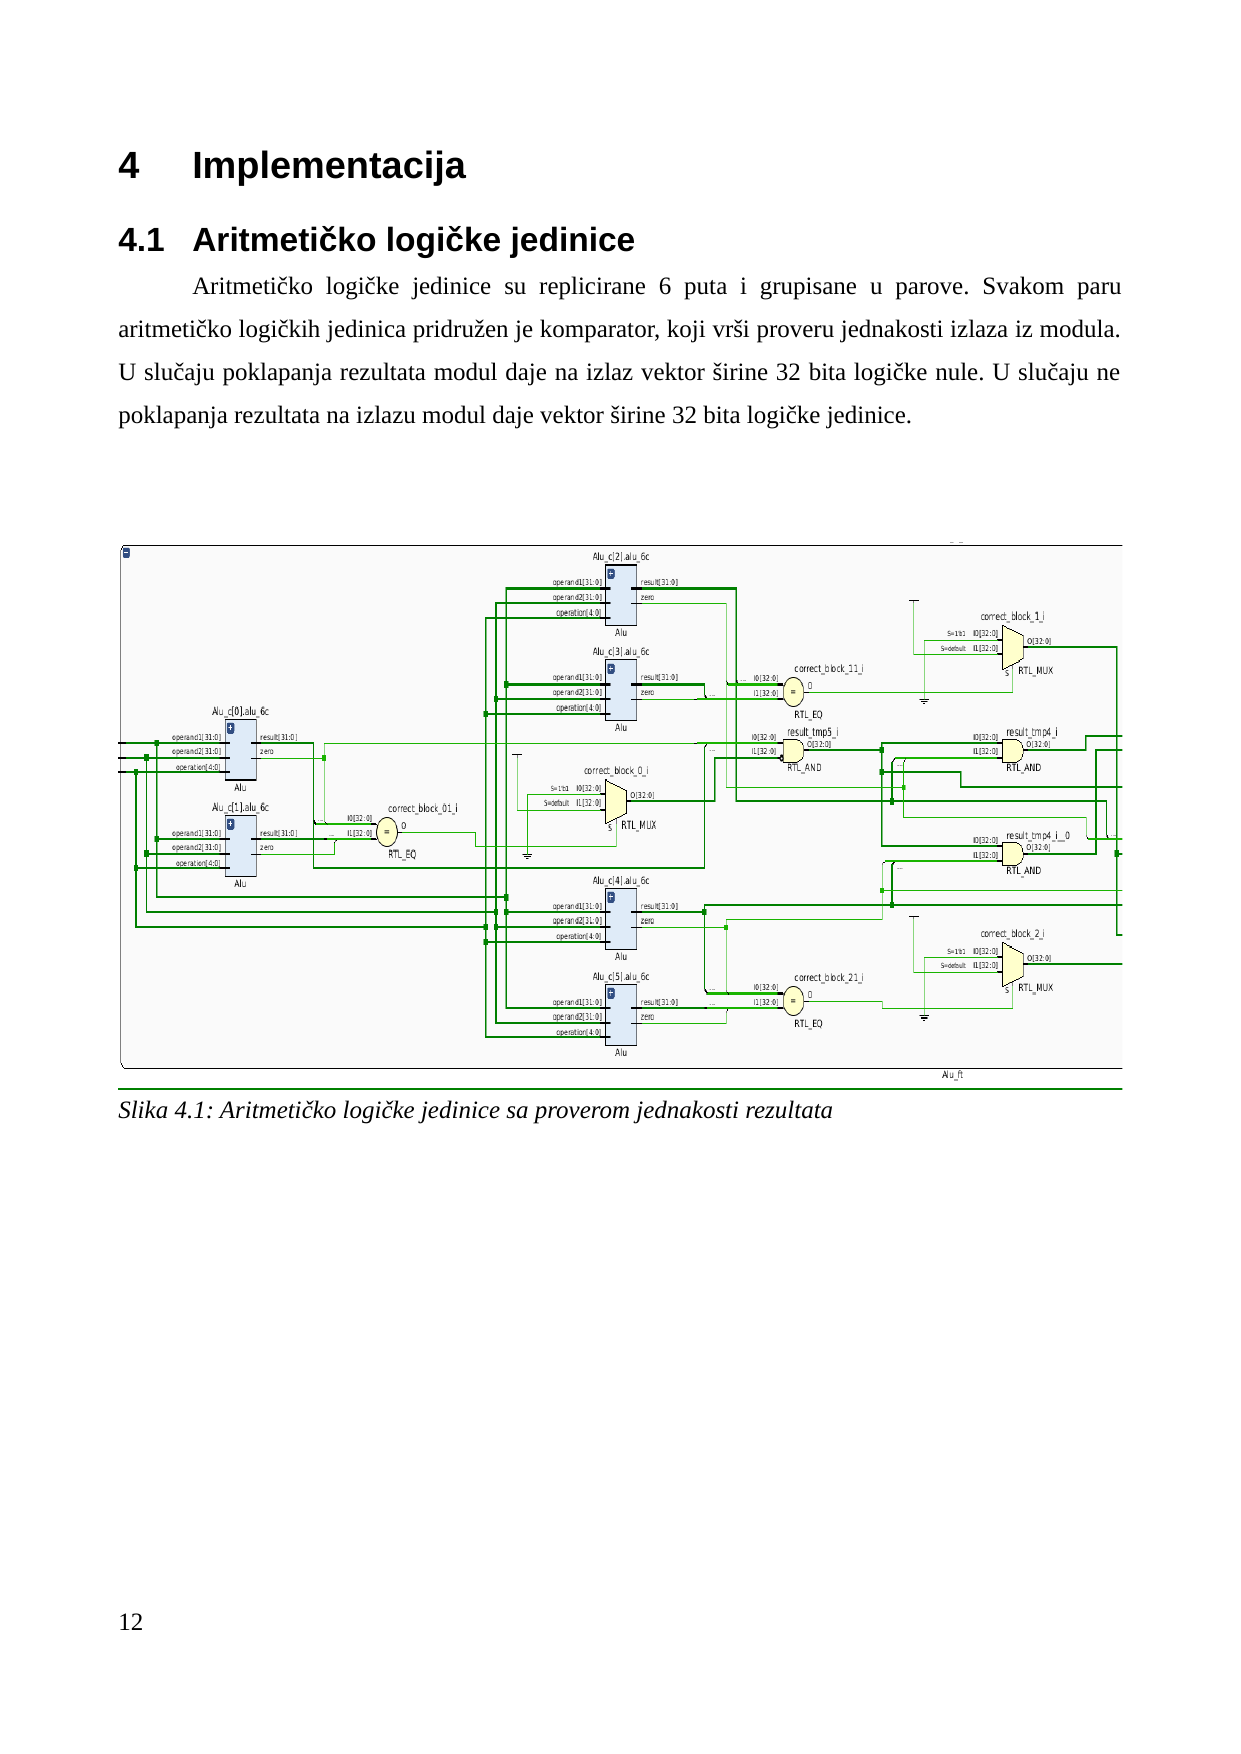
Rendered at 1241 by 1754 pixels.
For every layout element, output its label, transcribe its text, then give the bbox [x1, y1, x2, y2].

picture [118, 542, 1123, 1090]
text Aritmetičko logičke jedinice su replicirane 6 puta i grupisane u parove. Svakom paru aritmetičko logičkih jedinica pridružen je komparator, koji vrši proveru jednakosti izlaza iz modula. U slučaju poklapanja rezultata modul daje na izlaz vektor širine 32 bita logičke nule. U slučaju ne poklapanja rezultata na izlazu modul daje vektor širine 32 bita logičke jedinice. [118, 271, 1122, 429]
subtitle Aritmetičko logičke jedinice [118, 220, 1122, 259]
subtitle Implementacija [118, 143, 1122, 187]
text Slika 4.1: Aritmetičko logičke jedinice sa proverom jednakosti rezultata [118, 1090, 1122, 1124]
